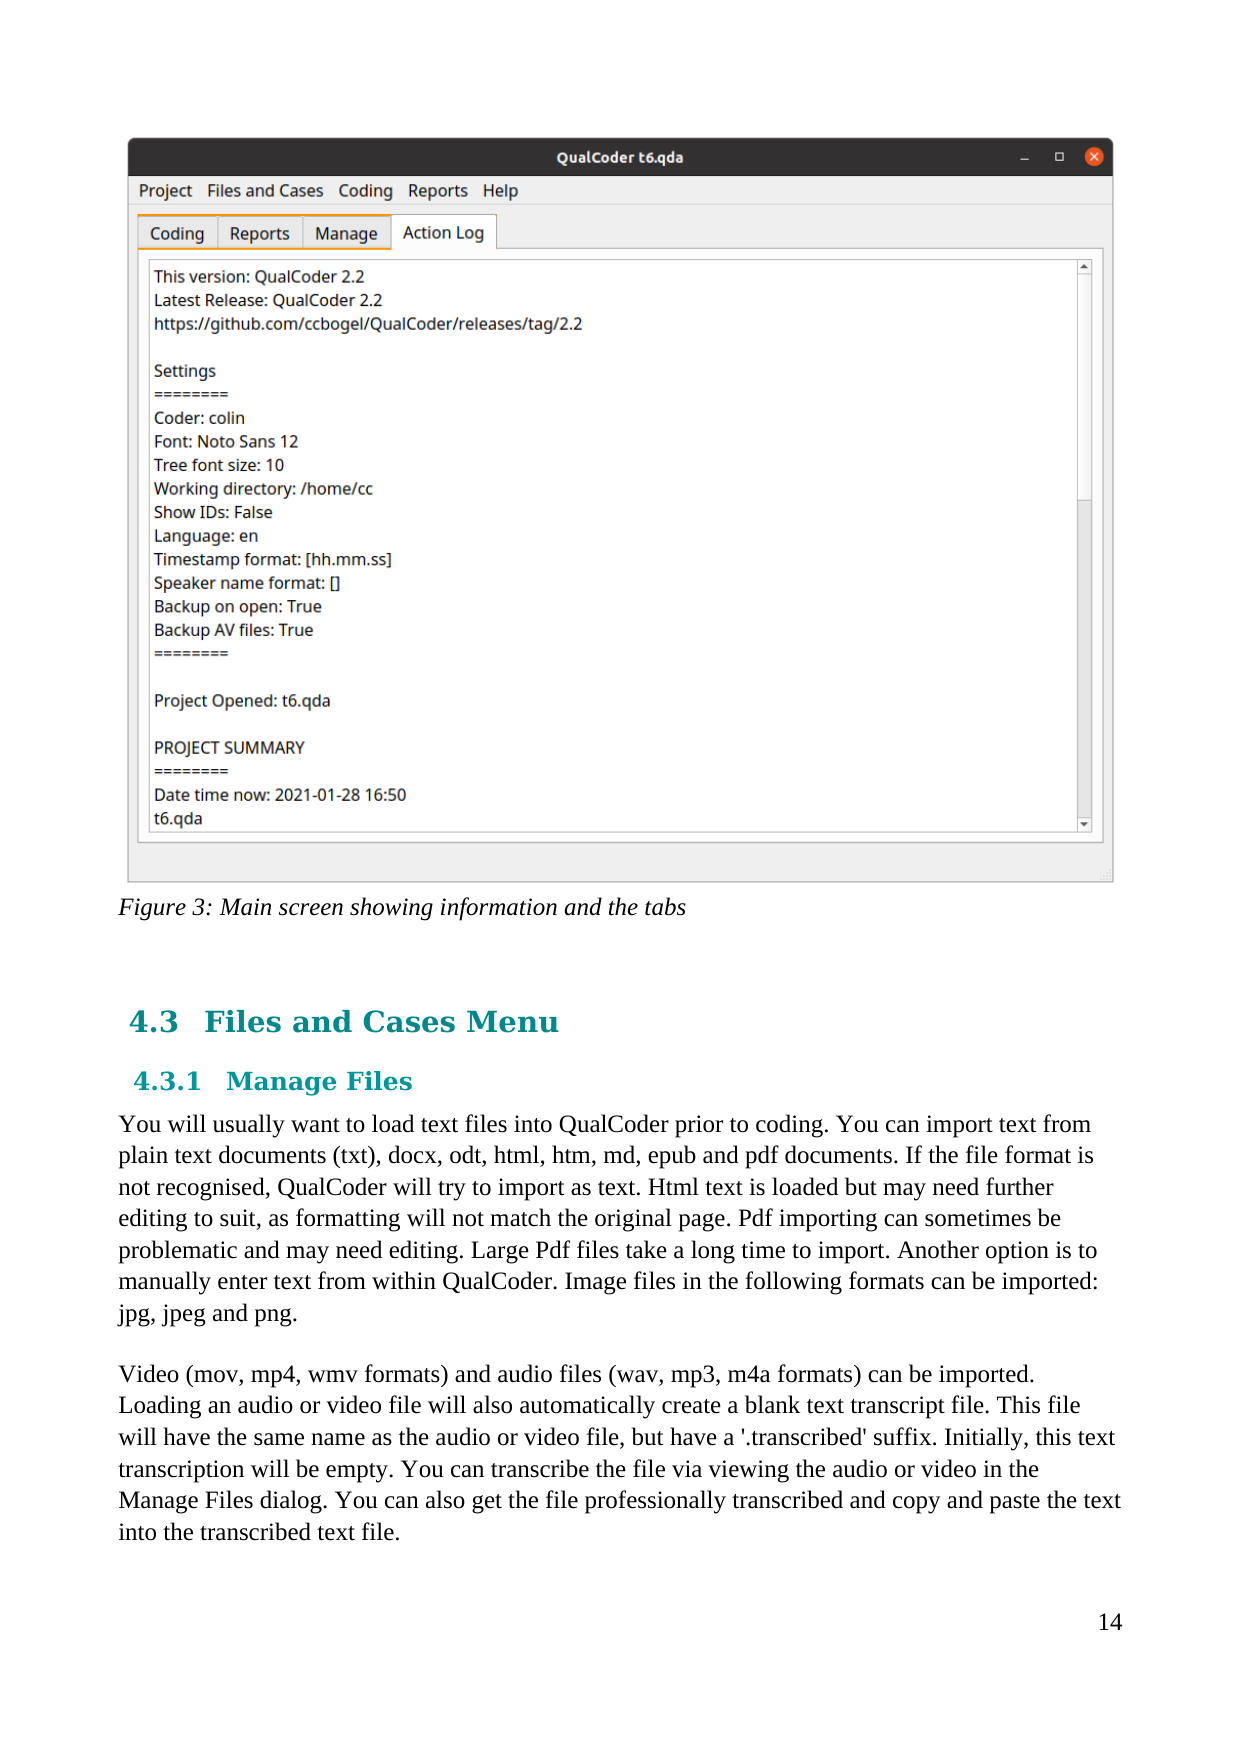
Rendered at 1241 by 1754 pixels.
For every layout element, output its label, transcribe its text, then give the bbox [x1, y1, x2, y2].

text You will usually want to load text files into QualCoder prior to coding. You can import text from plain text documents (txt), docx, odt, html, htm, md, epub and pdf documents. If the file format is not recognised, QualCoder will try to import as text. Html text is loaded but may need further editing to suit, as formatting will not match the original page. Pdf importing can sometimes be problematic and may need editing. Large Pdf files take a long time to import. Another option is to manually enter text from within QualCoder. Image files in the following formats can be imported: jpg, jpeg and png. [118, 1109, 1122, 1327]
text Figure 3: Main screen showing information and the tabs [118, 892, 1122, 921]
picture [118, 130, 1123, 892]
subtitle Files and Cases Menu [118, 1005, 1122, 1040]
subtitle Manage Files [124, 1067, 1122, 1096]
text Video (mov, mp4, wmv formats) and audio files (wav, mp3, m4a formats) can be imported. Loading an audio or video file will also automatically create a blank text transcript file. This file will have the same name as the audio or video file, but have a '.transcribed' suffix. Initially, this text transcription will be empty. You can transcribe the file via viewing the audio or video in the Manage Files dialog. You can also get the file professionally transcribed and copy and paste the text into the transcribed text file. [118, 1359, 1122, 1546]
